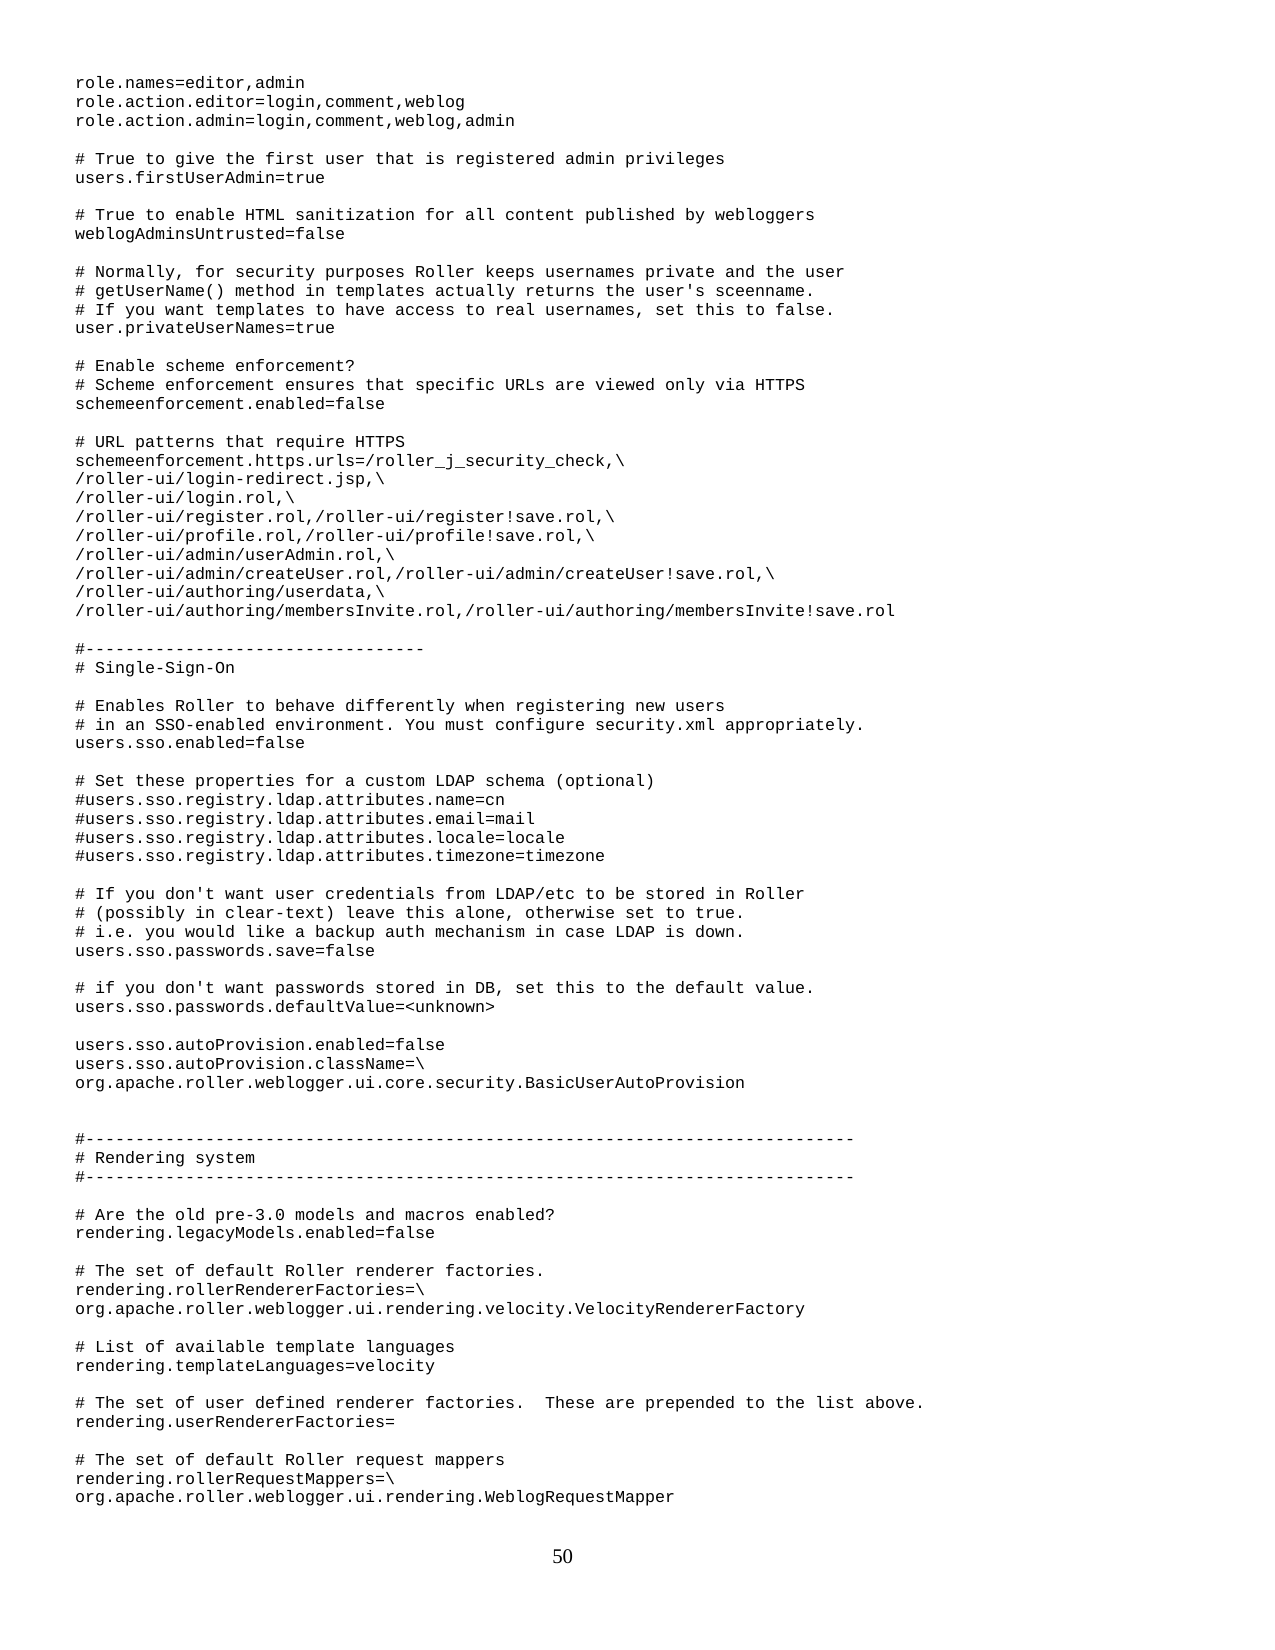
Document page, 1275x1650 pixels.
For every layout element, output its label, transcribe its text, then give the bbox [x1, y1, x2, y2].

text /roller-ui/login.rol,\ [75, 490, 1200, 509]
text #----------------------------------------------------------------------------- [75, 1131, 1200, 1150]
text weblogAdminsUntrusted=false [75, 226, 1200, 245]
text /roller-ui/admin/createUser.rol,/roller-ui/admin/createUser!save.rol,\ [75, 565, 1200, 584]
text /roller-ui/login-redirect.jsp,\ [75, 471, 1200, 490]
text #---------------------------------- [75, 641, 1200, 659]
text # Rendering system [75, 1150, 1200, 1168]
text # The set of default Roller renderer factories. [75, 1263, 1200, 1282]
text #users.sso.registry.ldap.attributes.name=cn [75, 791, 1200, 810]
text # If you want templates to have access to real usernames, set this to false. [75, 301, 1200, 320]
text users.sso.autoProvision.className=\ [75, 1055, 1200, 1074]
text org.apache.roller.weblogger.ui.rendering.WeblogRequestMapper [75, 1489, 1200, 1508]
text role.action.editor=login,comment,weblog [75, 94, 1200, 113]
text # True to enable HTML sanitization for all content published by webloggers [75, 207, 1200, 226]
text # Enables Roller to behave differently when registering new users [75, 697, 1200, 716]
text # (possibly in clear-text) leave this alone, otherwise set to true. [75, 904, 1200, 923]
text rendering.userRendererFactories= [75, 1414, 1200, 1432]
text rendering.rollerRendererFactories=\ [75, 1282, 1200, 1301]
text users.sso.passwords.save=false [75, 942, 1200, 961]
text # URL patterns that require HTTPS [75, 433, 1200, 452]
text # in an SSO-enabled environment. You must configure security.xml appropriately. [75, 716, 1200, 735]
text # True to give the first user that is registered admin privileges [75, 150, 1200, 169]
text users.sso.enabled=false [75, 735, 1200, 754]
text /roller-ui/register.rol,/roller-ui/register!save.rol,\ [75, 509, 1200, 527]
text rendering.legacyModels.enabled=false [75, 1225, 1200, 1244]
text # Scheme enforcement ensures that specific URLs are viewed only via HTTPS [75, 377, 1200, 396]
text #users.sso.registry.ldap.attributes.locale=locale [75, 829, 1200, 848]
text # getUserName() method in templates actually returns the user's sceenname. [75, 282, 1200, 301]
text /roller-ui/authoring/userdata,\ [75, 584, 1200, 603]
text org.apache.roller.weblogger.ui.rendering.velocity.VelocityRendererFactory [75, 1301, 1200, 1319]
text #----------------------------------------------------------------------------- [75, 1168, 1200, 1187]
text users.sso.passwords.defaultValue=<unknown> [75, 999, 1200, 1018]
text schemeenforcement.enabled=false [75, 396, 1200, 414]
text role.names=editor,admin [75, 75, 1200, 94]
text user.privateUserNames=true [75, 320, 1200, 339]
text /roller-ui/authoring/membersInvite.rol,/roller-ui/authoring/membersInvite!save.rol [75, 603, 1200, 622]
text #users.sso.registry.ldap.attributes.timezone=timezone [75, 848, 1200, 867]
text /roller-ui/profile.rol,/roller-ui/profile!save.rol,\ [75, 527, 1200, 546]
text # The set of default Roller request mappers [75, 1451, 1200, 1470]
text # The set of user defined renderer factories. These are prepended to the list above. [75, 1395, 1200, 1414]
text org.apache.roller.weblogger.ui.core.security.BasicUserAutoProvision [75, 1074, 1200, 1093]
text # Normally, for security purposes Roller keeps usernames private and the user [75, 263, 1200, 282]
text schemeenforcement.https.urls=/roller_j_security_check,\ [75, 452, 1200, 471]
text users.sso.autoProvision.enabled=false [75, 1037, 1200, 1055]
text # If you don't want user credentials from LDAP/etc to be stored in Roller [75, 886, 1200, 904]
text # List of available template languages [75, 1338, 1200, 1357]
text # Are the old pre-3.0 models and macros enabled? [75, 1206, 1200, 1225]
text /roller-ui/admin/userAdmin.rol,\ [75, 546, 1200, 565]
text # Single-Sign-On [75, 659, 1200, 678]
text rendering.rollerRequestMappers=\ [75, 1470, 1200, 1489]
text # i.e. you would like a backup auth mechanism in case LDAP is down. [75, 923, 1200, 942]
text users.firstUserAdmin=true [75, 169, 1200, 188]
text rendering.templateLanguages=velocity [75, 1357, 1200, 1376]
text # Set these properties for a custom LDAP schema (optional) [75, 773, 1200, 791]
text # if you don't want passwords stored in DB, set this to the default value. [75, 980, 1200, 999]
text role.action.admin=login,comment,weblog,admin [75, 113, 1200, 132]
text #users.sso.registry.ldap.attributes.email=mail [75, 810, 1200, 829]
text # Enable scheme enforcement? [75, 358, 1200, 377]
